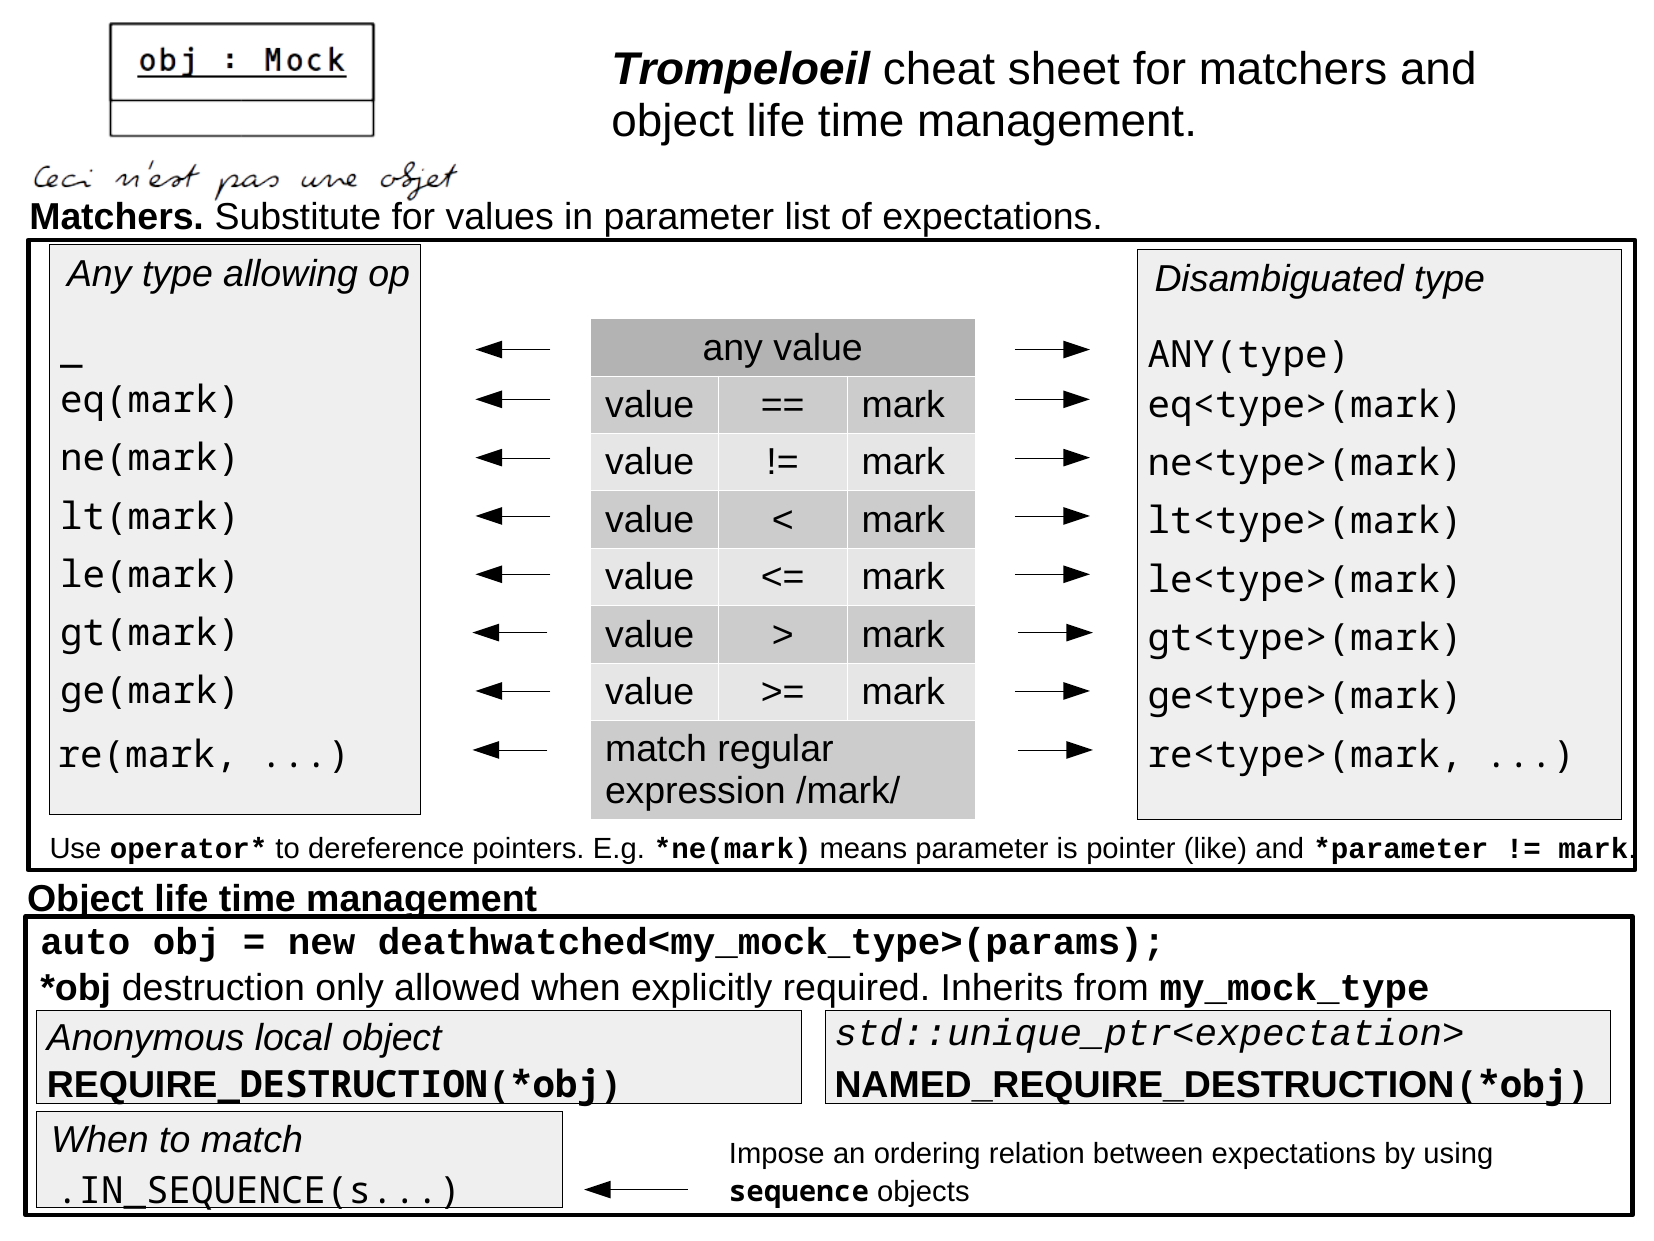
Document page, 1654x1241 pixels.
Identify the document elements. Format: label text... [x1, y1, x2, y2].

table_cell value [591, 606, 718, 663]
table_cell mark [848, 664, 975, 720]
text_box eq(mark) [45, 365, 436, 423]
table_cell mark [848, 491, 975, 548]
text_box .IN_SEQUENCE(s...) [41, 1156, 476, 1216]
table_header any value [591, 319, 975, 376]
text_box Anonymous local object REQUIRE_DESTRUCTION(*obj) [32, 1059, 670, 1110]
text_box [1517, 249, 1622, 719]
table_cell value [591, 377, 718, 433]
table_cell < [719, 491, 847, 548]
text_box Trompeloeil cheat sheet for matchers and object life time management. [596, 36, 1610, 154]
text_box Use operator* to dereference pointers. E.g. *ne(mark) means parameter is pointer (like) and *parameter != mark. [34, 825, 1652, 882]
table_cell > [719, 606, 847, 663]
text_box [36, 1168, 41, 1208]
text_box ge<type>(mark) [1132, 661, 1523, 719]
text_box ne(mark) [45, 423, 436, 481]
text_box re<type>(mark, ...) [1132, 719, 1636, 781]
text_box le<type>(mark) [1132, 544, 1523, 603]
table_cell match regular expression /mark/ [591, 721, 975, 819]
text_box Matchers. Substitute for values in parameter list of expectations. [14, 188, 1598, 245]
table_cell <= [719, 549, 847, 605]
text_box Object life time management [12, 870, 682, 927]
text_box gt(mark) [45, 598, 436, 656]
text_box When to match [36, 1111, 319, 1168]
text_box std::unique_ptr<expectation> NAMED_REQUIRE_DESTRUCTION(*obj) [819, 1007, 1605, 1109]
text_box lt(mark) [45, 481, 436, 540]
text_box _ [45, 315, 429, 365]
table_cell value [591, 491, 718, 548]
table_cell mark [848, 549, 975, 605]
table_cell value [591, 434, 718, 490]
text_box auto obj = new deathwatched<my_mock_type>(params); *obj destruction only allowed when explicitly required. Inherits from my_mock_type [25, 916, 1469, 1059]
text_box ge(mark) [45, 656, 436, 716]
picture [16, 22, 467, 188]
text_box le(mark) [45, 540, 436, 598]
text_box gt<type>(mark) [1132, 603, 1523, 661]
text_box [1137, 781, 1622, 820]
text_box [1605, 1010, 1611, 1104]
text_box Any type allowing op [52, 244, 426, 315]
text_box [319, 1111, 563, 1208]
text_box ANY(type) [1132, 320, 1517, 369]
text_box re(mark, ...) [42, 719, 546, 781]
table_cell mark [848, 606, 975, 663]
text_box [49, 781, 421, 815]
text_box Disambiguated type [1139, 249, 1565, 323]
table_cell >= [719, 664, 847, 720]
table_cell mark [848, 434, 975, 490]
text_box eq<type>(mark) [1132, 369, 1523, 428]
text_box [670, 1059, 802, 1104]
table_cell value [591, 549, 718, 605]
text_box lt<type>(mark) [1132, 486, 1523, 544]
table_cell != [719, 434, 847, 490]
table_cell == [719, 377, 847, 433]
table_cell mark [848, 377, 975, 433]
text_box Impose an ordering relation between expectations by using sequence objects [714, 1129, 1585, 1212]
table_cell value [591, 664, 718, 720]
text_box ne<type>(mark) [1132, 428, 1523, 486]
